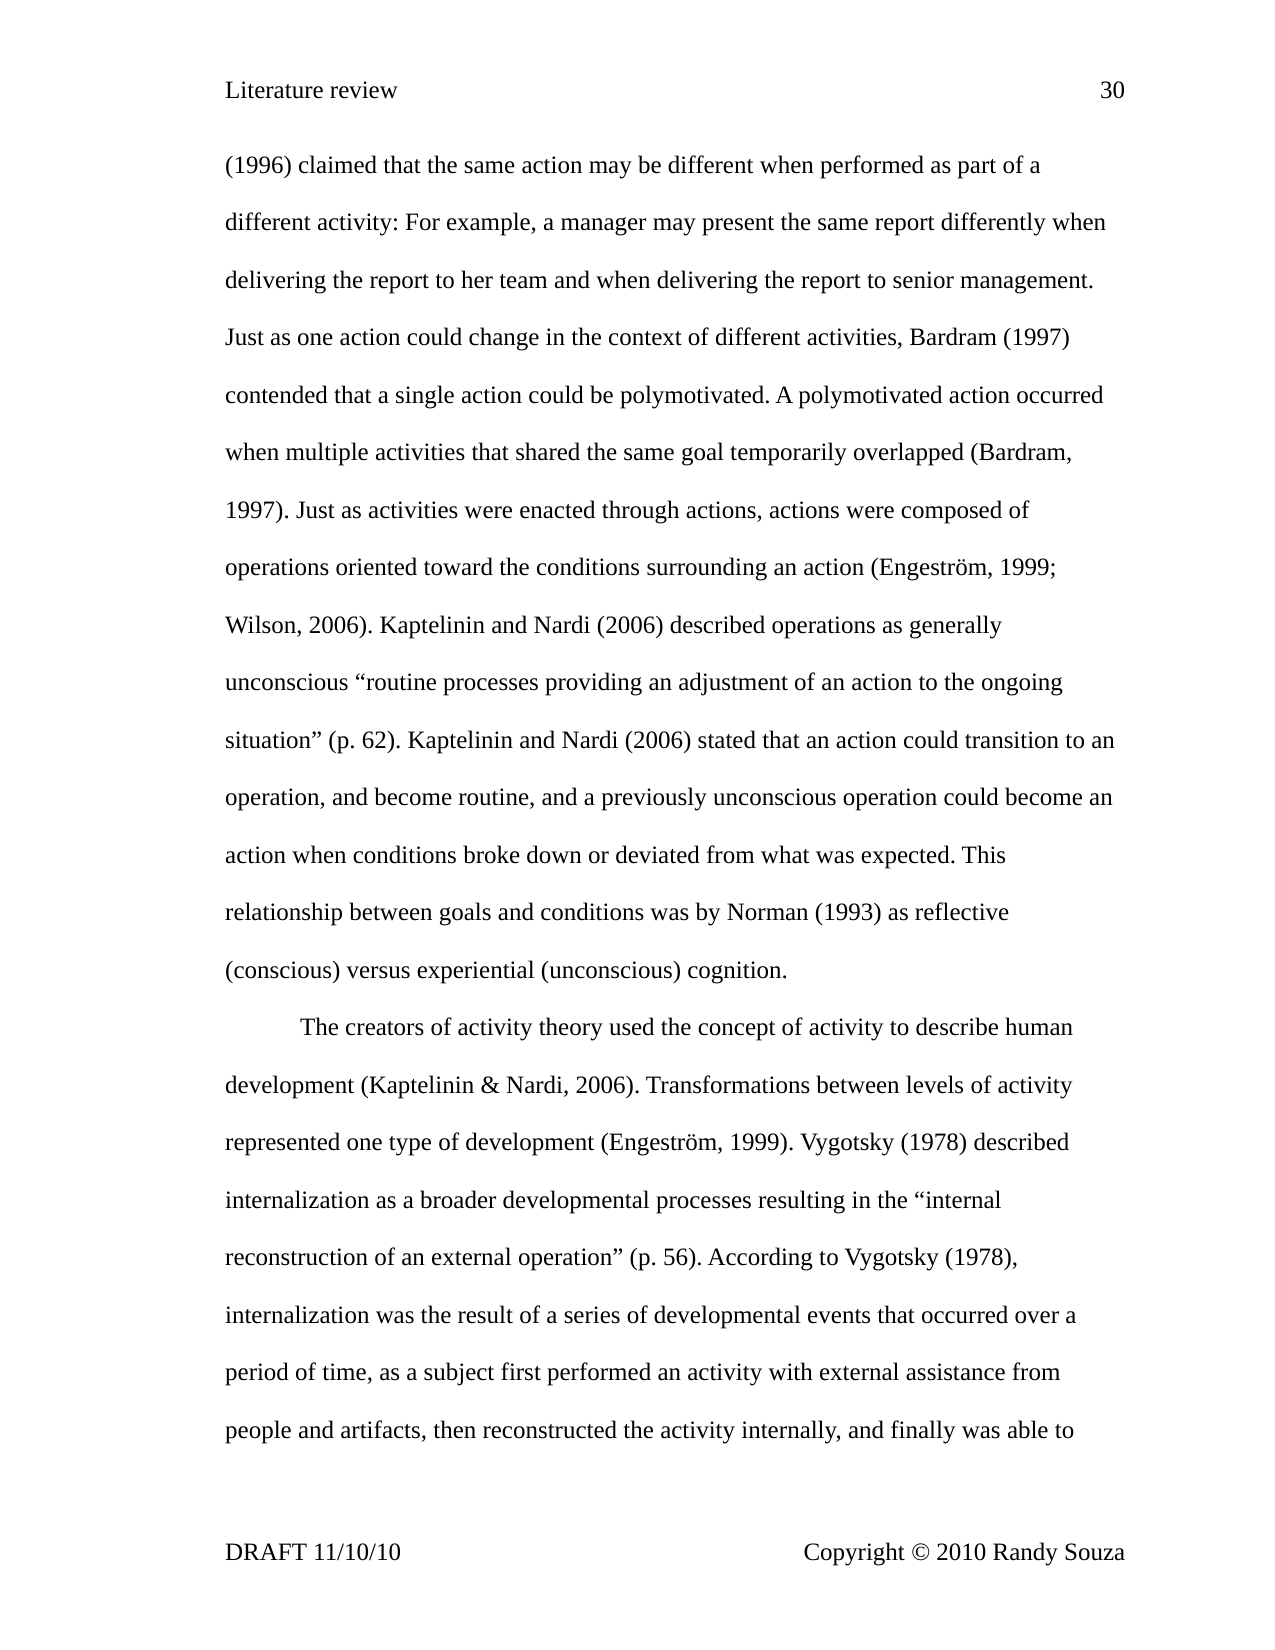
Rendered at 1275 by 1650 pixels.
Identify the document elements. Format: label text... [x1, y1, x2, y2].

text (1996) claimed that the same action may be different when performed as part of a different activity: For example, a manager may present the same report differently when delivering the report to her team and when delivering the report to senior management. Just as one action could change in the context of different activities, Bardram (1997) contended that a single action could be polymotivated. A polymotivated action occurred when multiple activities that shared the same goal temporarily overlapped (Bardram, 1997). Just as activities were enacted through actions, actions were composed of operations oriented toward the conditions surrounding an action (Engeström, 1999; Wilson, 2006). Kaptelinin and Nardi (2006) described operations as generally unconscious “routine processes providing an adjustment of an action to the ongoing situation” (p. 62). Kaptelinin and Nardi (2006) stated that an action could transition to an operation, and become routine, and a previously unconscious operation could become an action when conditions broke down or deviated from what was expected. This relationship between goals and conditions was by Norman (1993) as reflective (conscious) versus experiential (unconscious) cognition. [225, 150, 1125, 984]
text The creators of activity theory used the concept of activity to describe human development (Kaptelinin & Nardi, 2006). Transformations between levels of activity represented one type of development (Engeström, 1999). Vygotsky (1978) described internalization as a broader developmental processes resulting in the “internal reconstruction of an external operation” (p. 56). According to Vygotsky (1978), internalization was the result of a series of developmental events that occurred over a period of time, as a subject first performed an activity with external assistance from people and artifacts, then reconstructed the activity internally, and finally was able to [225, 1012, 1125, 1444]
